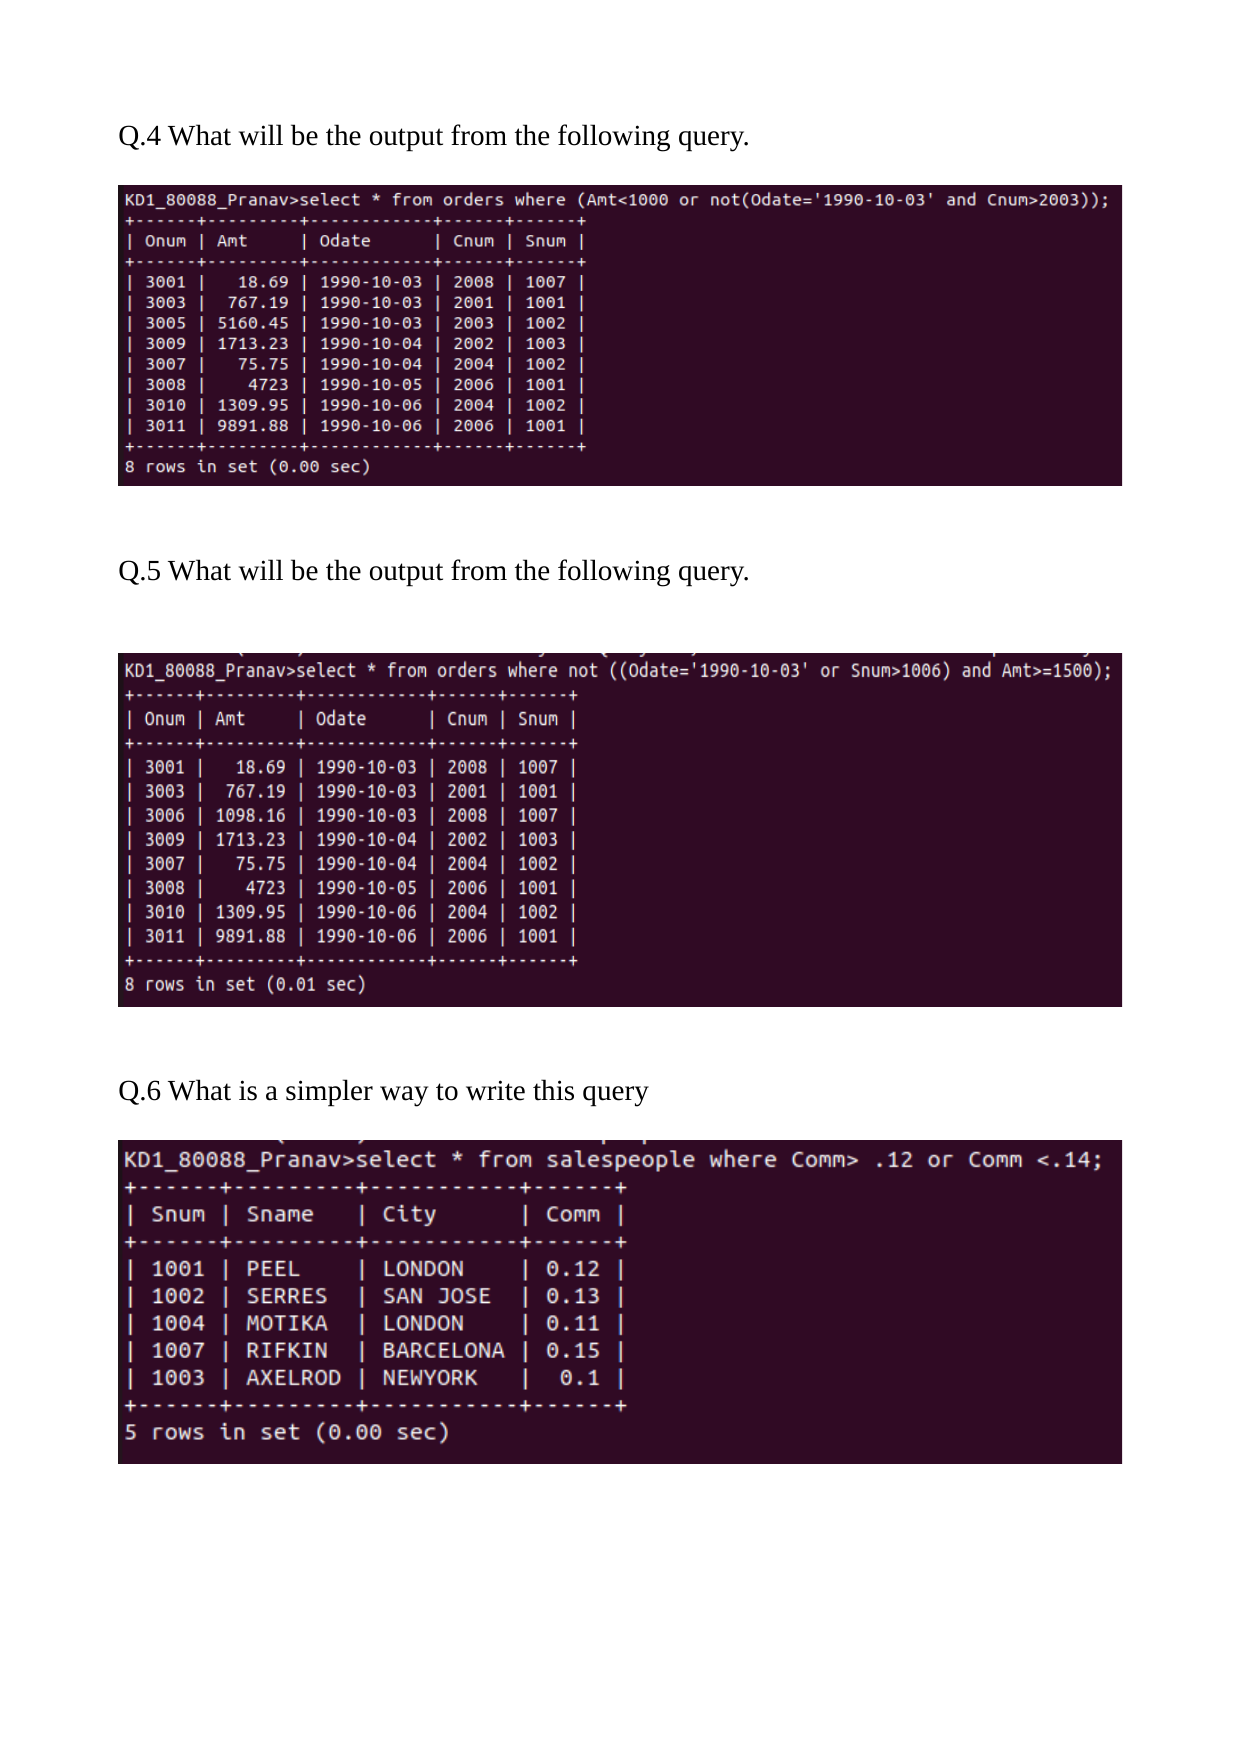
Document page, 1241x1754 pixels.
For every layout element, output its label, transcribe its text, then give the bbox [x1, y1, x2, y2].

picture [118, 185, 1123, 486]
picture [118, 653, 1123, 1007]
text Q.5 What will be the output from the following query. [118, 553, 1122, 587]
text Q.6 What is a simpler way to write this query [118, 1073, 1122, 1107]
picture [118, 1140, 1123, 1464]
text Q.4 What will be the output from the following query. [118, 118, 1122, 152]
